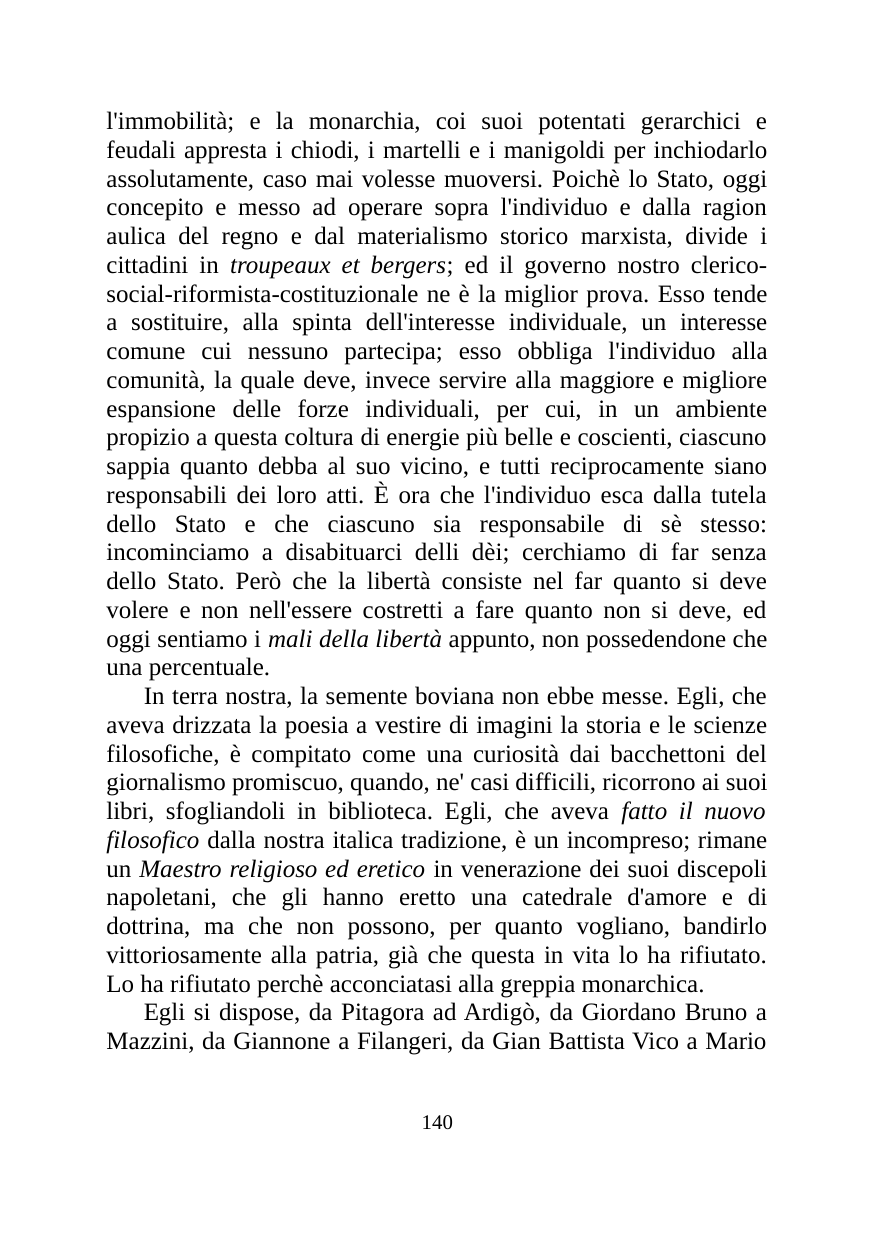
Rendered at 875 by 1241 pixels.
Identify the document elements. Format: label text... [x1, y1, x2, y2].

text In terra nostra, la semente boviana non ebbe messe. Egli, che aveva drizzata la poesia a vestire di imagini la storia e le scienze filosofiche, è compitato come una curiosità dai bacchettoni del giornalismo promiscuo, quando, ne' casi difficili, ricorrono ai suoi libri, sfogliandoli in biblioteca. Egli, che aveva fatto il nuovo filosofico dalla nostra italica tradizione, è un incompreso; rimane un Maestro religioso ed eretico in venerazione dei suoi discepoli napoletani, che gli hanno eretto una catedrale d'amore e di dottrina, ma che non possono, per quanto vogliano, bandirlo vittoriosamente alla patria, già che questa in vita lo ha rifiutato. Lo ha rifiutato perchè acconciatasi alla greppia monarchica. [106, 681, 768, 997]
text Egli si dispose, da Pitagora ad Ardigò, da Giordano Bruno a Mazzini, da Giannone a Filangeri, da Gian Battista Vico a Mario [106, 997, 768, 1055]
text l'immobilità; e la monarchia, coi suoi potentati gerarchici e feudali appresta i chiodi, i martelli e i manigoldi per inchiodarlo assolutamente, caso mai volesse muoversi. Poichè lo Stato, oggi concepito e messo ad operare sopra l'individuo e dalla ragion aulica del regno e dal materialismo storico marxista, divide i cittadini in troupeaux et bergers; ed il governo nostro clerico-social-riformista-costituzionale ne è la miglior prova. Esso tende a sostituire, alla spinta dell'interesse individuale, un interesse comune cui nessuno partecipa; esso obbliga l'individuo alla comunità, la quale deve, invece servire alla maggiore e migliore espansione delle forze individuali, per cui, in un ambiente propizio a questa coltura di energie più belle e coscienti, ciascuno sappia quanto debba al suo vicino, e tutti reciprocamente siano responsabili dei loro atti. È ora che l'individuo esca dalla tutela dello Stato e che ciascuno sia responsabile di sè stesso: incominciamo a disabituarci delli dèi; cerchiamo di far senza dello Stato. Però che la libertà consiste nel far quanto si deve volere e non nell'essere costretti a fare quanto non si deve, ed oggi sentiamo i mali della libertà appunto, non possedendone che una percentuale. [106, 106, 768, 681]
